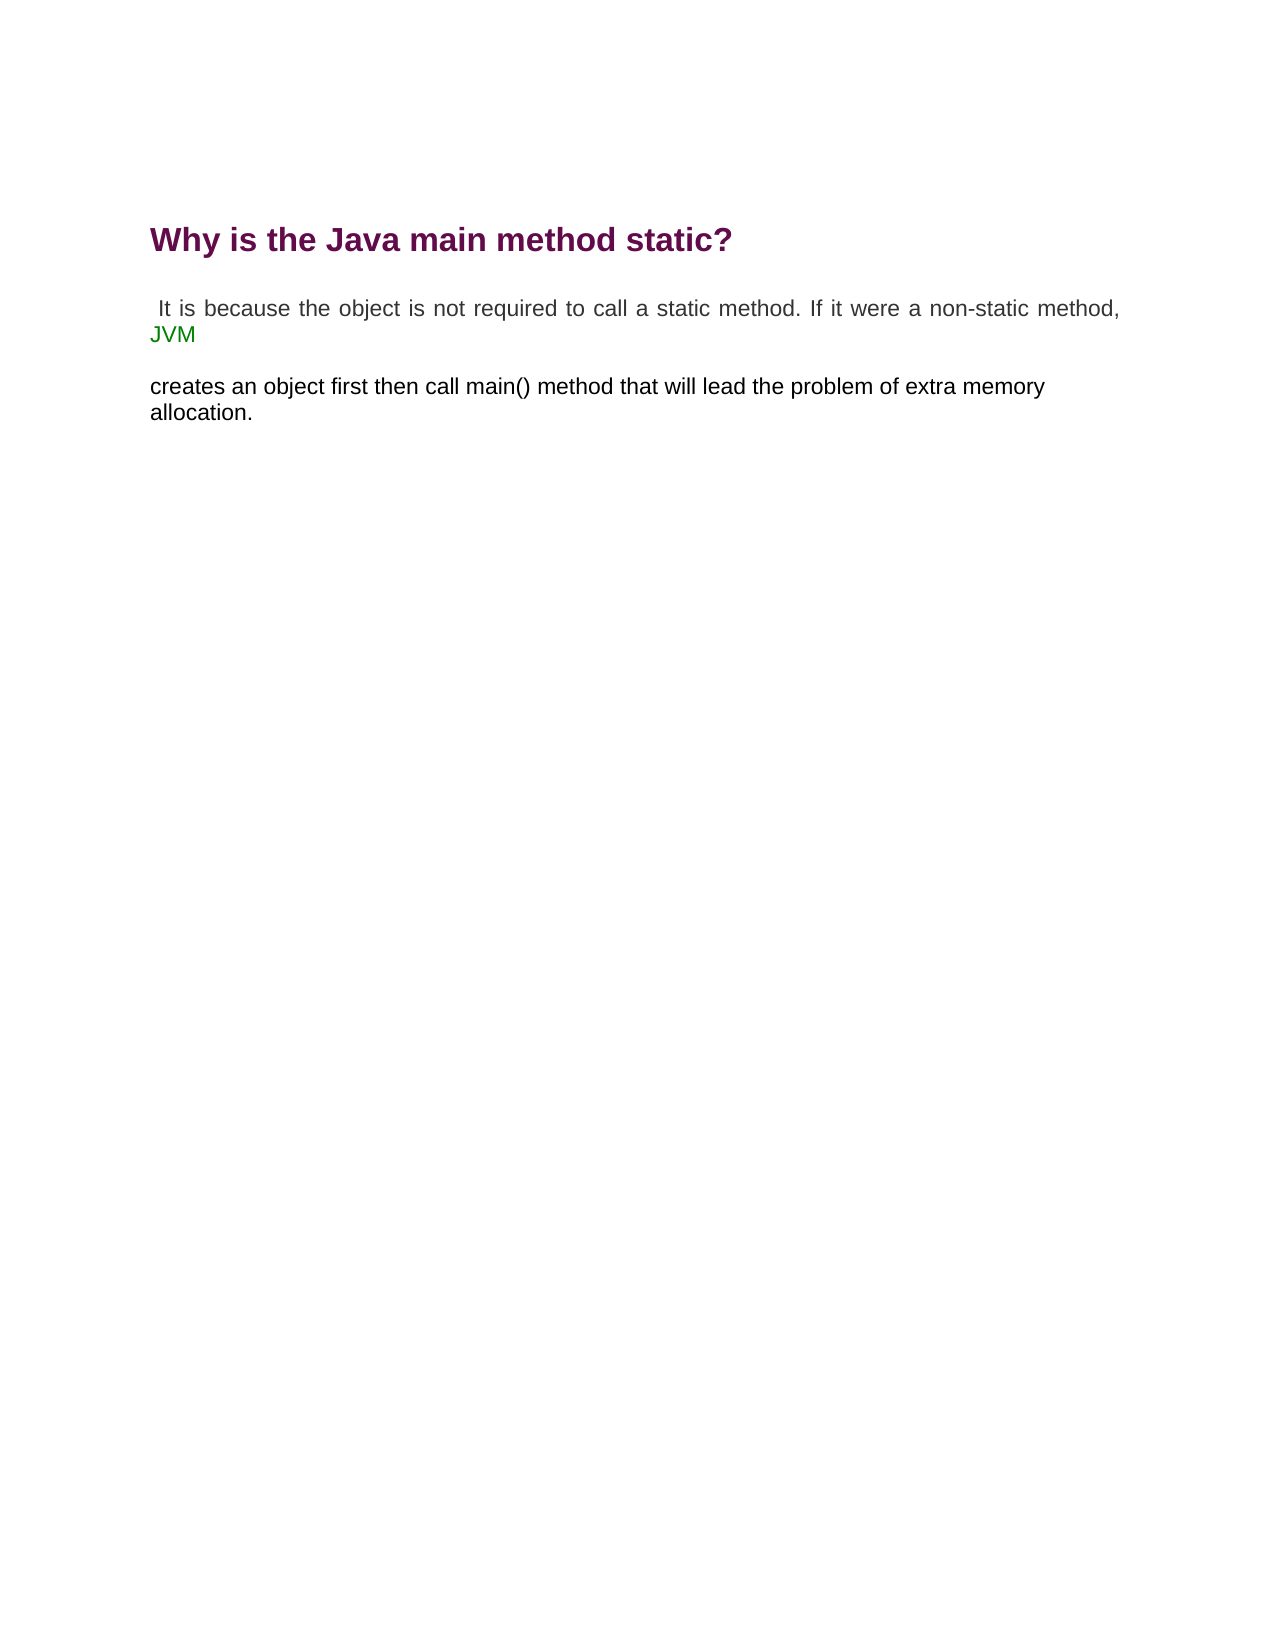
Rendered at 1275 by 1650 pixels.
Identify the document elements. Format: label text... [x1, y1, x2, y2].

text creates an object first then call main() method that will lead the problem of extra memory allocation. [150, 373, 1125, 426]
text It is because the object is not required to call a static method. If it were a non-static method, JVM [150, 295, 1125, 348]
subtitle Why is the Java main method static? [150, 220, 1125, 259]
